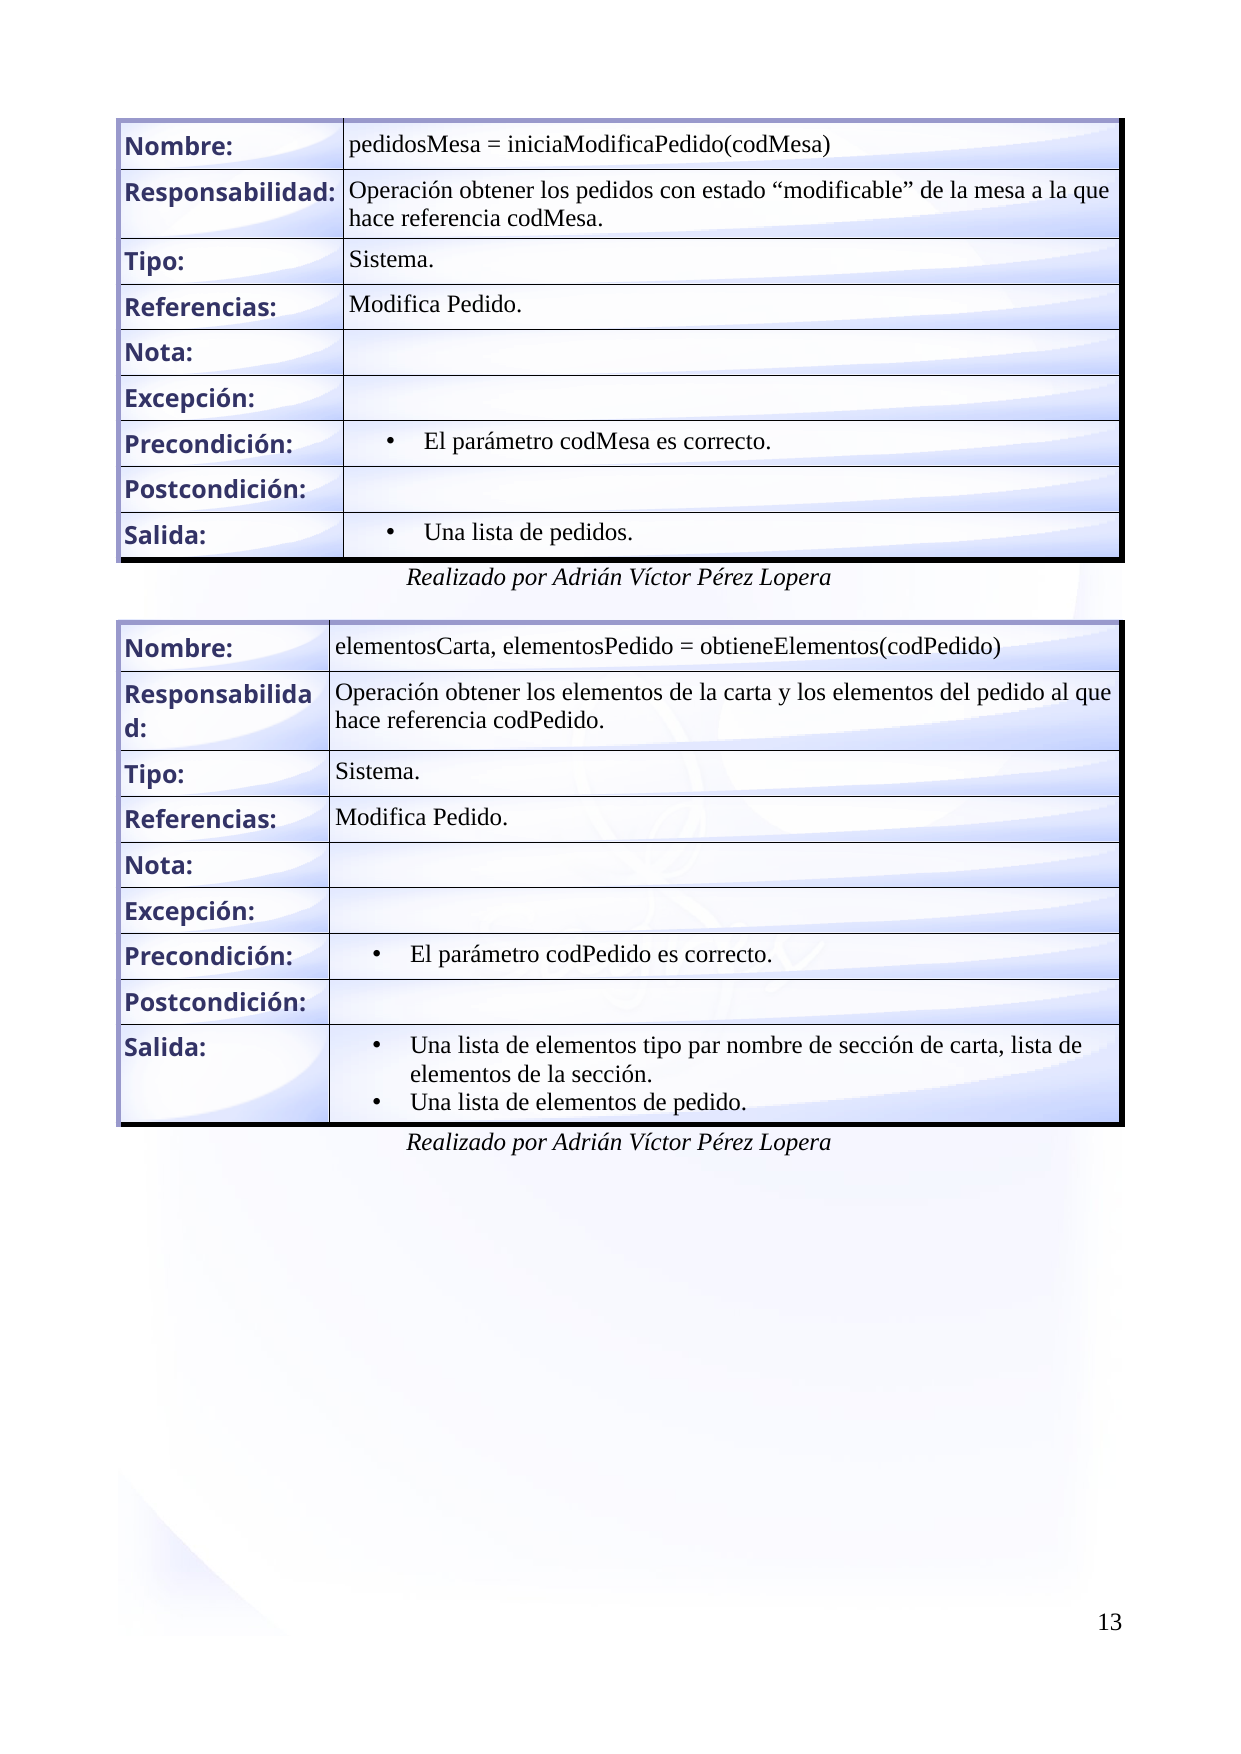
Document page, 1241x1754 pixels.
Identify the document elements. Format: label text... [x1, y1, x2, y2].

table_header elementosCarta, elementosPedido = obtieneElementos(codPedido) [330, 625, 1119, 671]
table_cell Excepción: [121, 376, 343, 420]
text Realizado por Adrián Víctor Pérez Lopera [118, 1127, 1122, 1156]
table_cell Tipo: [121, 751, 329, 796]
picture [118, 591, 1122, 620]
table_cell Postcondición: [121, 467, 343, 512]
table_cell [344, 330, 1119, 375]
table_header Nombre: [121, 123, 343, 169]
table_cell Sistema. [330, 751, 1119, 796]
table_header pedidosMesa = iniciaModificaPedido(codMesa) [344, 123, 1119, 169]
table_cell El parámetro codMesa es correcto. [344, 421, 1119, 466]
table_cell Responsabilidad: [121, 170, 343, 238]
table_cell Tipo: [121, 239, 343, 283]
table_cell [330, 843, 1119, 887]
table_cell Operación obtener los pedidos con estado “modificable” de la mesa a la que hace referencia codMesa. [344, 170, 1119, 238]
text Realizado por Adrián Víctor Pérez Lopera [118, 563, 1122, 591]
table_cell Modifica Pedido. [344, 285, 1119, 329]
table_cell Una lista de pedidos. [344, 513, 1119, 557]
table_cell [344, 376, 1119, 420]
table_header Nombre: [121, 625, 329, 671]
table_cell El parámetro codPedido es correcto. [330, 934, 1119, 978]
table_cell [330, 980, 1119, 1024]
table_cell Precondición: [121, 934, 329, 978]
table_cell [344, 467, 1119, 512]
table_cell Referencias: [121, 797, 329, 842]
table_cell Precondición: [121, 421, 343, 466]
table_cell Referencias: [121, 285, 343, 329]
table_cell Modifica Pedido. [330, 797, 1119, 842]
table_cell Una lista de elementos tipo par nombre de sección de carta, lista de elementos de la sección. Una lista de elementos de pedido. [330, 1025, 1119, 1122]
table_cell [330, 888, 1119, 933]
table_cell Nota: [121, 330, 343, 375]
table_cell Salida: [121, 1025, 329, 1122]
table_cell Sistema. [344, 239, 1119, 283]
table_cell Salida: [121, 513, 343, 557]
table_cell Excepción: [121, 888, 329, 933]
table_cell Nota: [121, 843, 329, 887]
table_cell Operación obtener los elementos de la carta y los elementos del pedido al que hace referencia codPedido. [330, 672, 1119, 750]
table_cell Responsabilidad: [121, 672, 329, 750]
picture [118, 1156, 1122, 1636]
table_cell Postcondición: [121, 980, 329, 1024]
